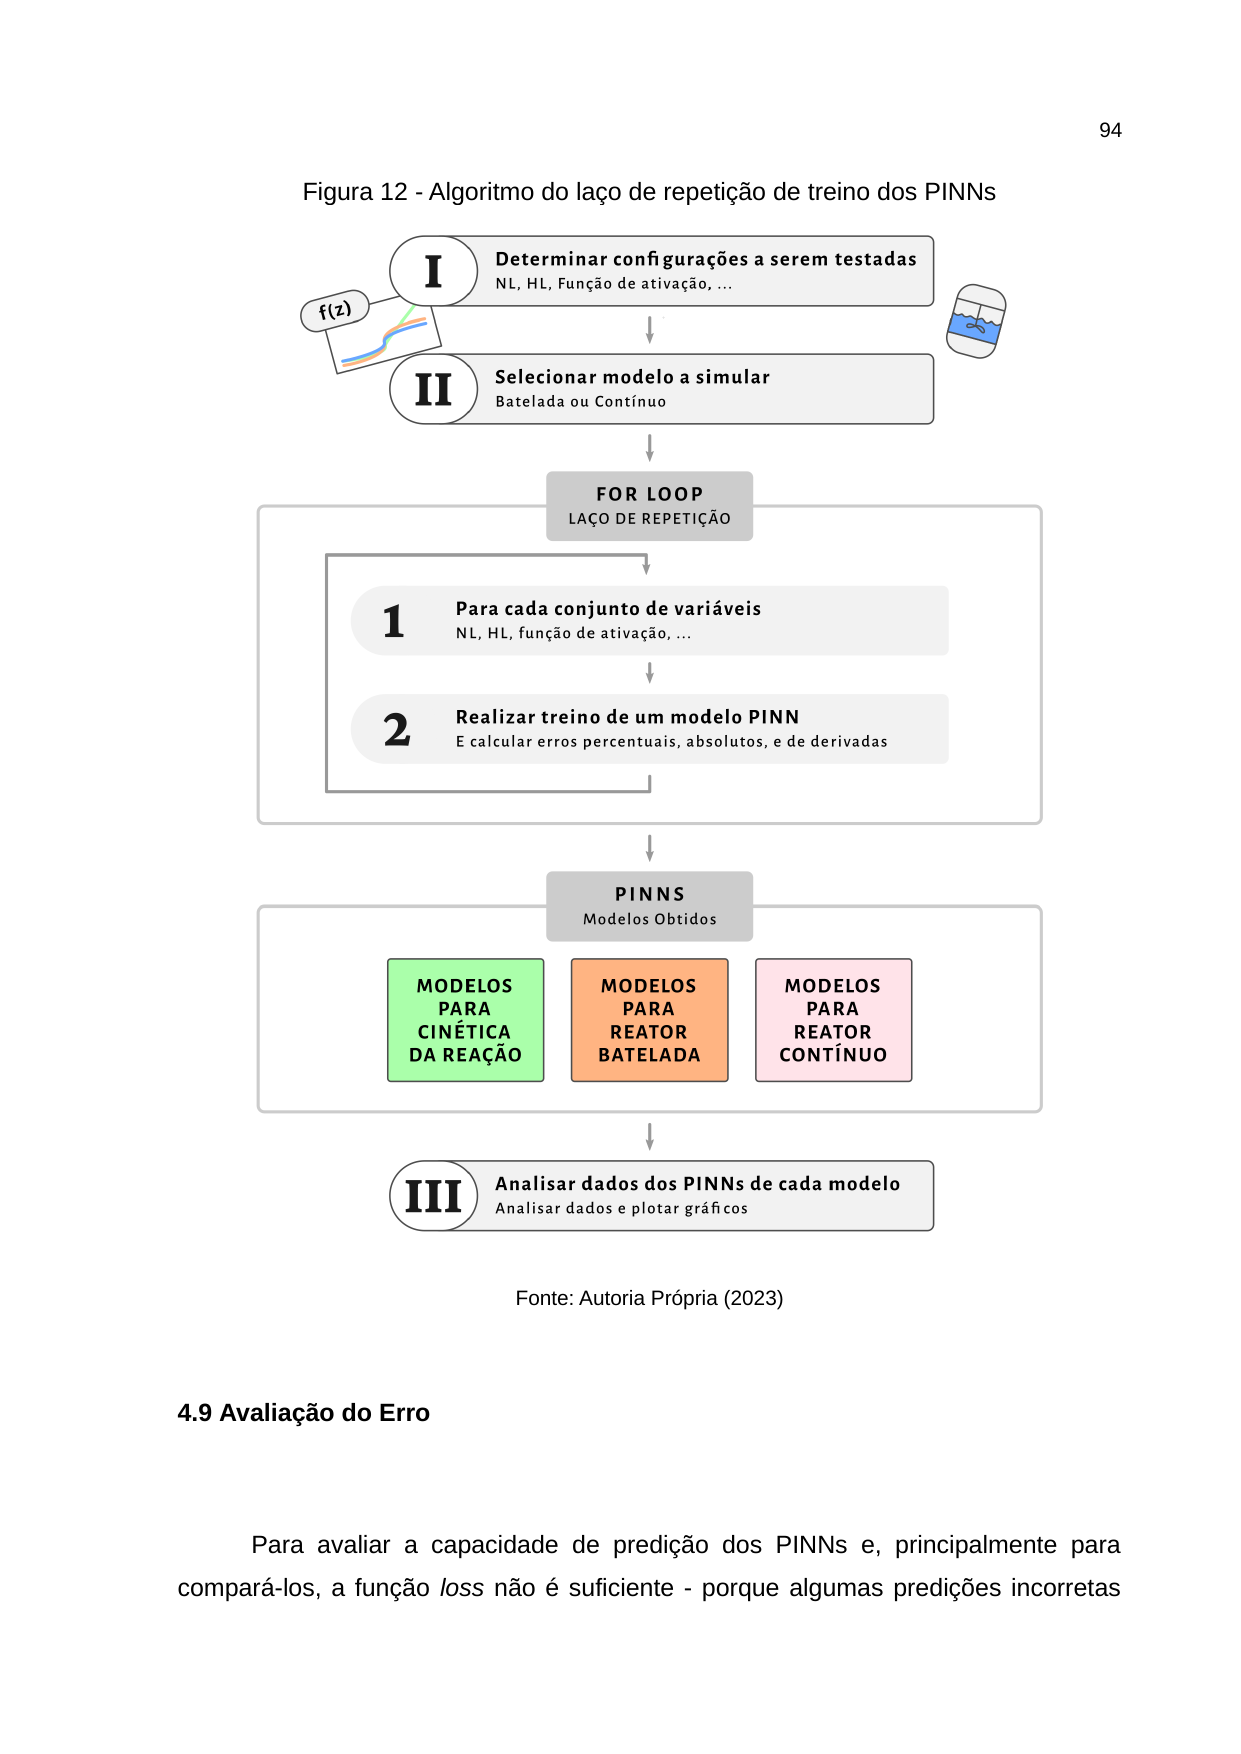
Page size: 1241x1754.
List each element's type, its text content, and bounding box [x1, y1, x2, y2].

text Figura 12 - Algoritmo do laço de repetição de treino dos PINNs [228, 177, 1071, 205]
text Para avaliar a capacidade de predição dos PINNs e, principalmente para compará-los, a função loss não é suficiente - porque algumas predições incorretas [177, 1530, 1122, 1602]
text Fonte: Autoria Própria (2023) [177, 1286, 1122, 1309]
subtitle Avaliação do Erro [177, 1398, 1122, 1427]
picture [228, 205, 1071, 1257]
